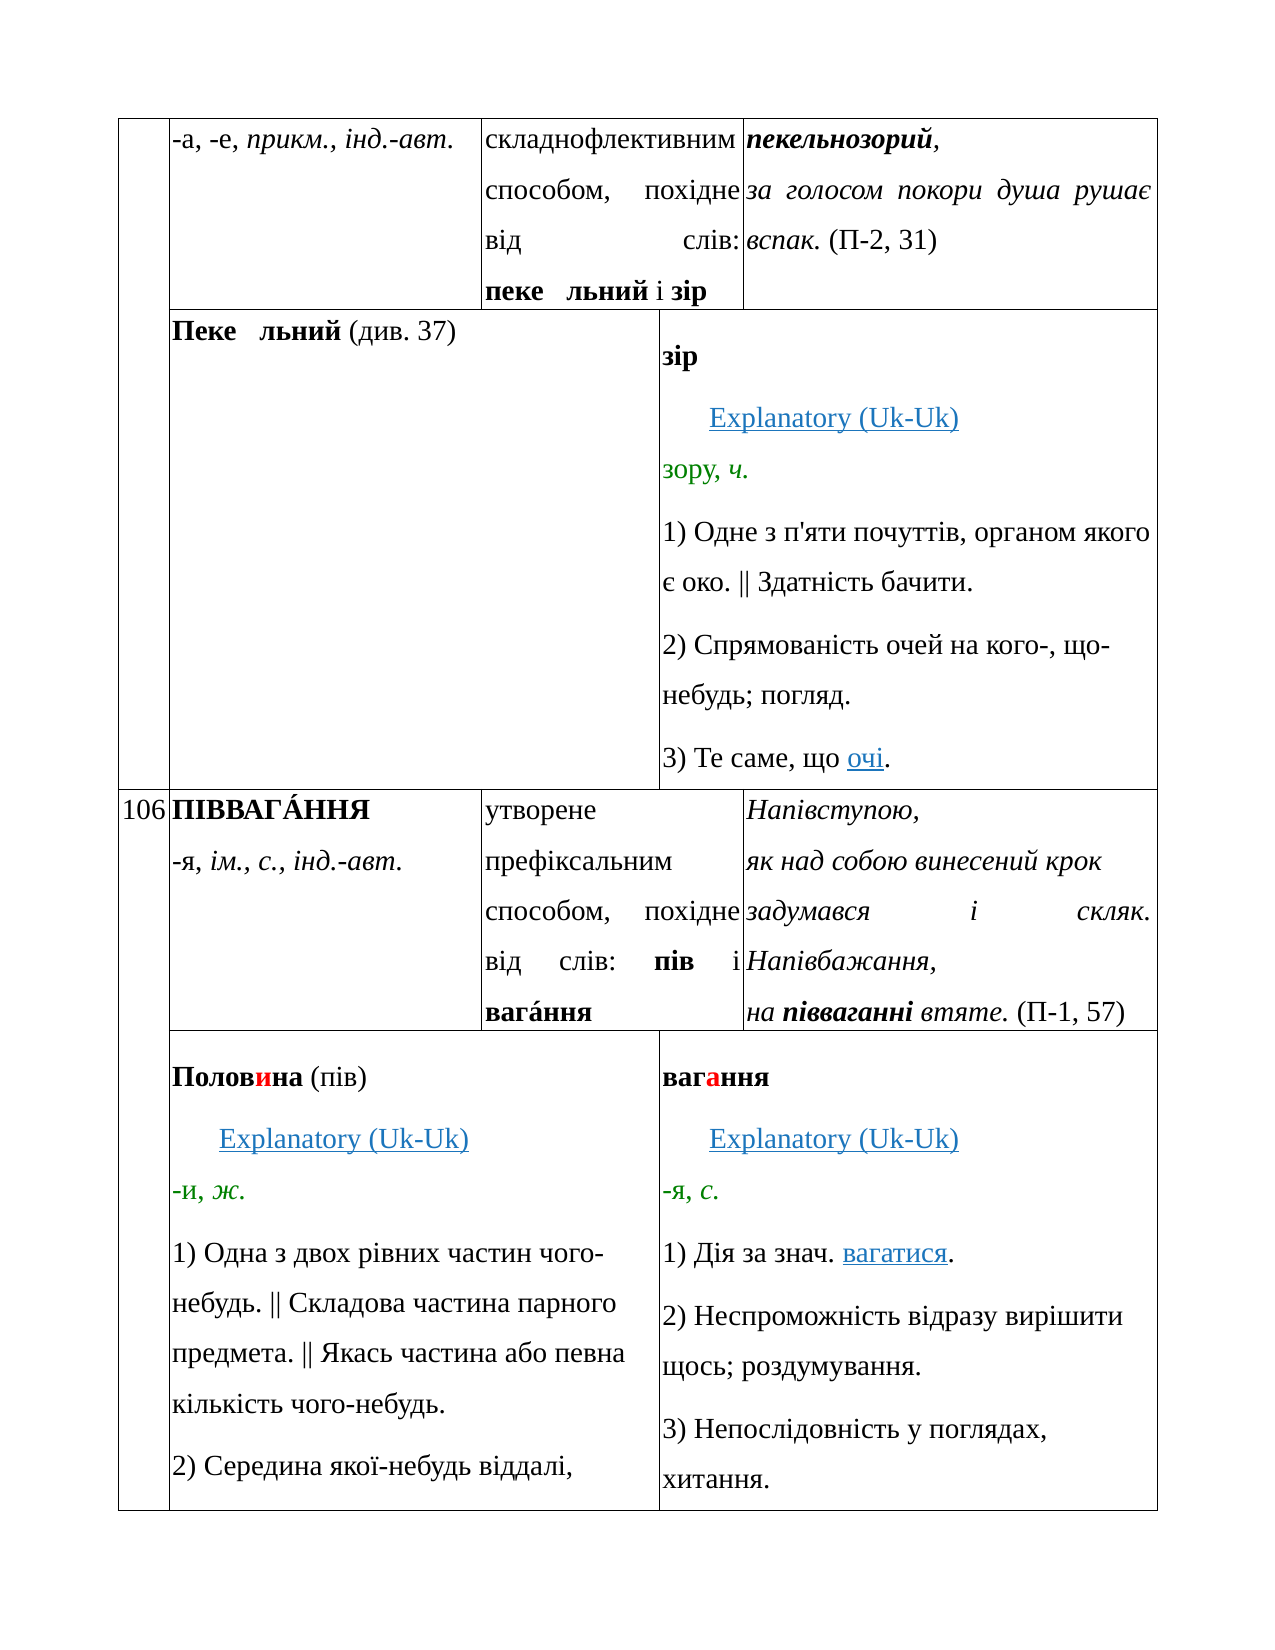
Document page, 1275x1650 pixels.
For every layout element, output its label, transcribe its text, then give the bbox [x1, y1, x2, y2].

table_cell Половина (пів) Explanatory (Uk-Uk) -и, ж. 1) Одна з двох рівних частин чого-небудь. || Складова частина парного предмета. || Якась частина або певна кількість чого-небудь. 2) Середина якої-небудь віддалі, [170, 1031, 659, 1510]
table_cell зір Explanatory (Uk-Uk) зору, ч. 1) Одне з п'яти почуттів, органом якого є око. || Здатність бачити. 2) Спрямованість очей на кого-, що-небудь; погляд. 3) Те саме, що очі. [660, 310, 1157, 789]
table_cell [119, 119, 169, 789]
table_cell пекельнозорий, за голосом покори душа рушає вспак. (П‑2, 31) [744, 119, 1157, 309]
table_cell вагання Explanatory (Uk-Uk) -я, с. 1) Дія за знач. вагатися. 2) Неспроможність відразу вирішити щось; роздумування. 3) Непослідовність у поглядах, хитання. [660, 1031, 1157, 1510]
table_cell Піввагáння -я, ім., с., інд.-авт. [170, 790, 481, 1030]
table_cell Напівступою, як над собою винесений крок задумався і скляк. Напівбажання, на півваганні втяте. (П‑1, 57) [744, 790, 1157, 1030]
table_cell утворене префіксальним способом, похідне від слів: пів і вагáння [482, 790, 743, 1030]
table_cell Пекельний (див. 37) [170, 310, 659, 789]
table_cell складнофлективним способом, похідне від слів: пекельний і зір [482, 119, 743, 309]
table_cell 106 [119, 790, 169, 1510]
table_cell -а, -е, прикм., інд.-авт. [170, 119, 481, 309]
